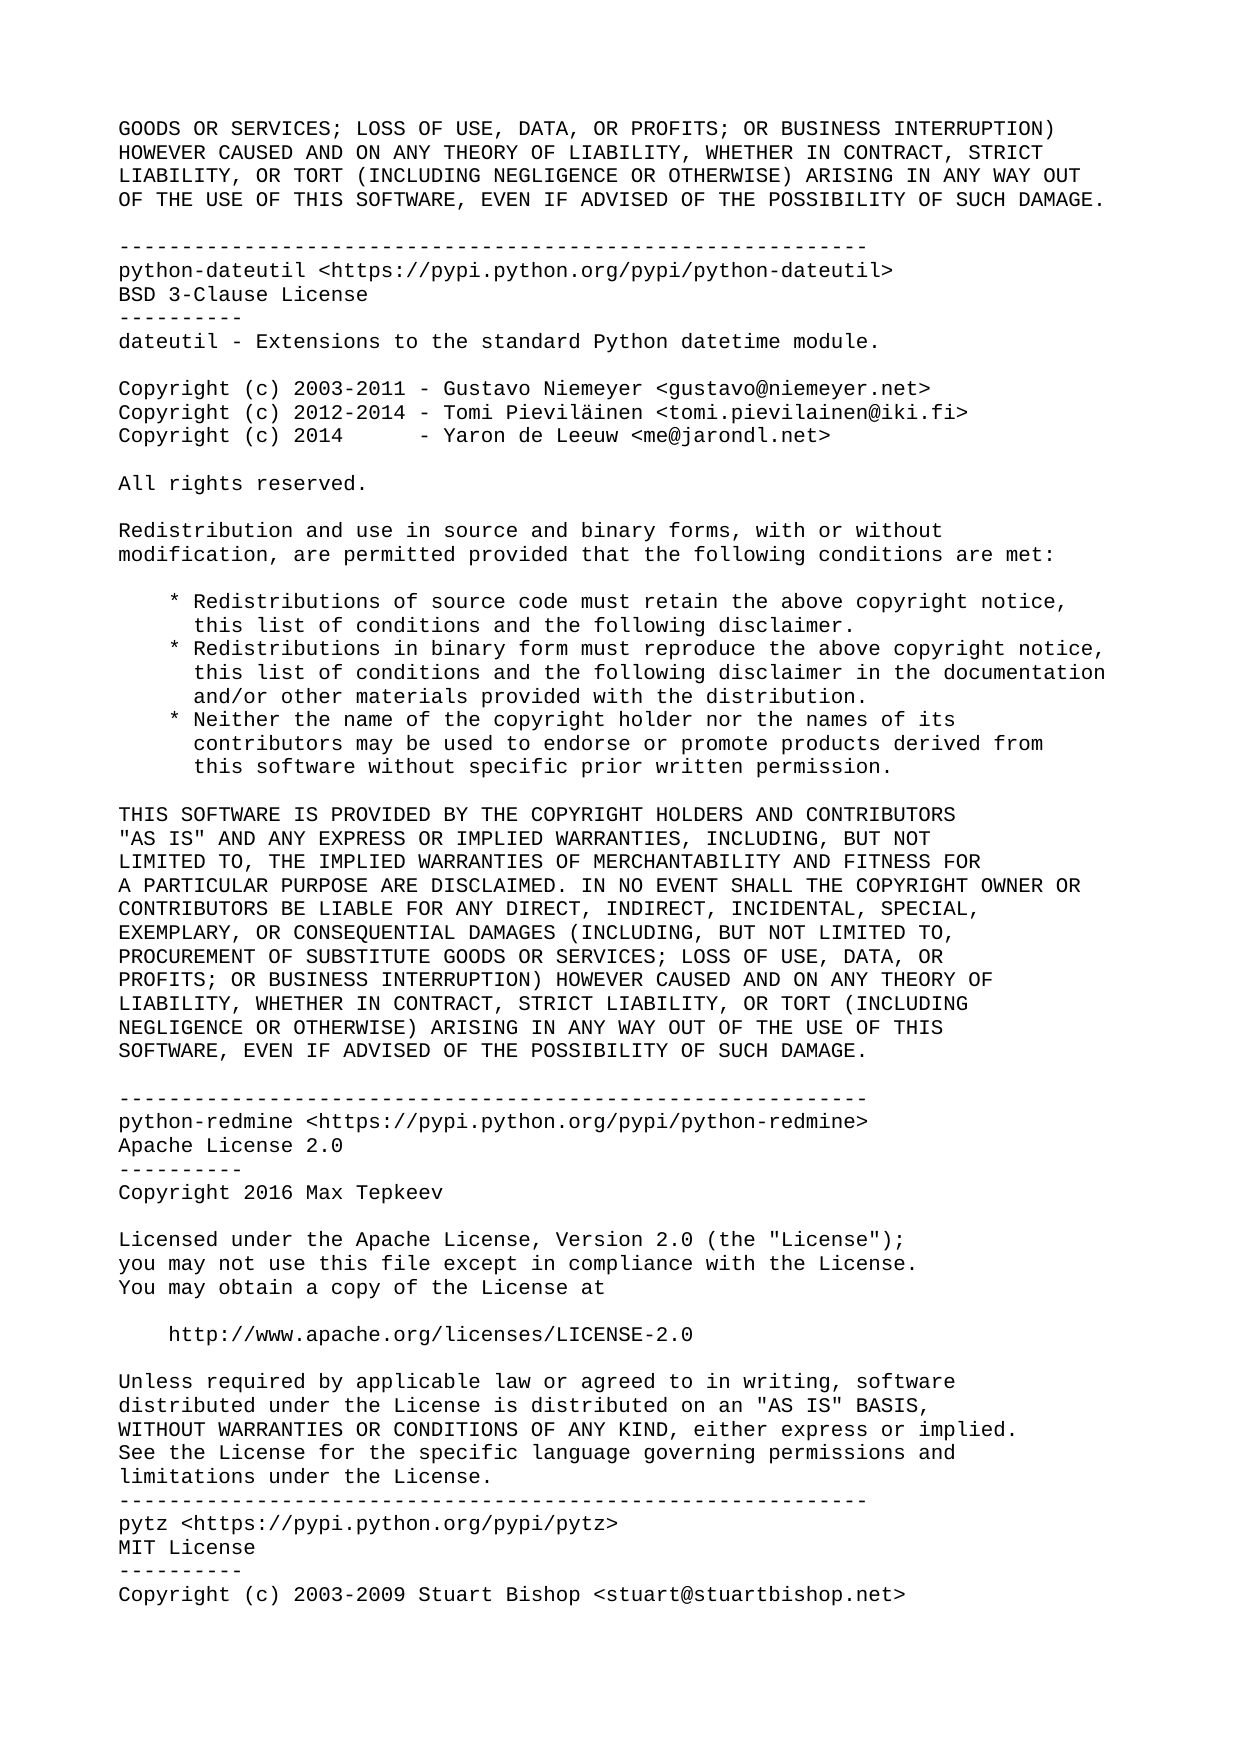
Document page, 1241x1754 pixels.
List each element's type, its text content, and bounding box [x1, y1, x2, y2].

text and/or other materials provided with the distribution. [118, 686, 1122, 709]
text Copyright (c) 2012-2014 - Tomi Pieviläinen <tomi.pievilainen@iki.fi> [118, 402, 1122, 426]
text PROCUREMENT OF SUBSTITUTE GOODS OR SERVICES; LOSS OF USE, DATA, OR [118, 946, 1122, 969]
text CONTRIBUTORS BE LIABLE FOR ANY DIRECT, INDIRECT, INCIDENTAL, SPECIAL, [118, 898, 1122, 922]
text LIMITED TO, THE IMPLIED WARRANTIES OF MERCHANTABILITY AND FITNESS FOR [118, 851, 1122, 875]
text NEGLIGENCE OR OTHERWISE) ARISING IN ANY WAY OUT OF THE USE OF THIS [118, 1017, 1122, 1040]
text LIABILITY, WHETHER IN CONTRACT, STRICT LIABILITY, OR TORT (INCLUDING [118, 993, 1122, 1017]
text * Redistributions in binary form must reproduce the above copyright notice, [118, 638, 1122, 662]
text Unless required by applicable law or agreed to in writing, software [118, 1371, 1122, 1395]
text ---------- [118, 1561, 1122, 1584]
text Apache License 2.0 [118, 1135, 1122, 1158]
text you may not use this file except in compliance with the License. [118, 1253, 1122, 1277]
text A PARTICULAR PURPOSE ARE DISCLAIMED. IN NO EVENT SHALL THE COPYRIGHT OWNER OR [118, 875, 1122, 898]
text SOFTWARE, EVEN IF ADVISED OF THE POSSIBILITY OF SUCH DAMAGE. [118, 1040, 1122, 1064]
text THIS SOFTWARE IS PROVIDED BY THE COPYRIGHT HOLDERS AND CONTRIBUTORS [118, 804, 1122, 827]
text Copyright 2016 Max Tepkeev [118, 1182, 1122, 1206]
text distributed under the License is distributed on an "AS IS" BASIS, [118, 1395, 1122, 1419]
text All rights reserved. [118, 473, 1122, 496]
text ---------- [118, 307, 1122, 331]
text "AS IS" AND ANY EXPRESS OR IMPLIED WARRANTIES, INCLUDING, BUT NOT [118, 827, 1122, 851]
text this list of conditions and the following disclaimer in the documentation [118, 662, 1122, 686]
text modification, are permitted provided that the following conditions are met: [118, 544, 1122, 567]
text dateutil - Extensions to the standard Python datetime module. [118, 331, 1122, 354]
text * Redistributions of source code must retain the above copyright notice, [118, 591, 1122, 615]
text HOWEVER CAUSED AND ON ANY THEORY OF LIABILITY, WHETHER IN CONTRACT, STRICT [118, 142, 1122, 165]
text http://www.apache.org/licenses/LICENSE-2.0 [118, 1324, 1122, 1348]
text Copyright (c) 2014 - Yaron de Leeuw <me@jarondl.net> [118, 426, 1122, 449]
text Copyright (c) 2003-2009 Stuart Bishop <stuart@stuartbishop.net> [118, 1584, 1122, 1608]
text ------------------------------------------------------------ [118, 1489, 1122, 1513]
text ------------------------------------------------------------ [118, 236, 1122, 260]
text OF THE USE OF THIS SOFTWARE, EVEN IF ADVISED OF THE POSSIBILITY OF SUCH DAMAGE. [118, 189, 1122, 213]
text Copyright (c) 2003-2011 - Gustavo Niemeyer <gustavo@niemeyer.net> [118, 378, 1122, 402]
text EXEMPLARY, OR CONSEQUENTIAL DAMAGES (INCLUDING, BUT NOT LIMITED TO, [118, 922, 1122, 946]
text See the License for the specific language governing permissions and [118, 1442, 1122, 1466]
text LIABILITY, OR TORT (INCLUDING NEGLIGENCE OR OTHERWISE) ARISING IN ANY WAY OUT [118, 165, 1122, 189]
text python-dateutil <https://pypi.python.org/pypi/python-dateutil> [118, 260, 1122, 284]
text pytz <https://pypi.python.org/pypi/pytz> [118, 1513, 1122, 1537]
text Licensed under the Apache License, Version 2.0 (the "License"); [118, 1229, 1122, 1253]
text ---------- [118, 1158, 1122, 1182]
text MIT License [118, 1537, 1122, 1561]
text * Neither the name of the copyright holder nor the names of its [118, 709, 1122, 733]
text python-redmine <https://pypi.python.org/pypi/python-redmine> [118, 1111, 1122, 1135]
text PROFITS; OR BUSINESS INTERRUPTION) HOWEVER CAUSED AND ON ANY THEORY OF [118, 969, 1122, 993]
text this list of conditions and the following disclaimer. [118, 615, 1122, 638]
text GOODS OR SERVICES; LOSS OF USE, DATA, OR PROFITS; OR BUSINESS INTERRUPTION) [118, 118, 1122, 142]
text this software without specific prior written permission. [118, 757, 1122, 780]
text contributors may be used to endorse or promote products derived from [118, 733, 1122, 757]
text ------------------------------------------------------------ [118, 1088, 1122, 1111]
text BSD 3-Clause License [118, 284, 1122, 307]
text You may obtain a copy of the License at [118, 1277, 1122, 1300]
text WITHOUT WARRANTIES OR CONDITIONS OF ANY KIND, either express or implied. [118, 1419, 1122, 1442]
text limitations under the License. [118, 1466, 1122, 1489]
text Redistribution and use in source and binary forms, with or without [118, 520, 1122, 544]
